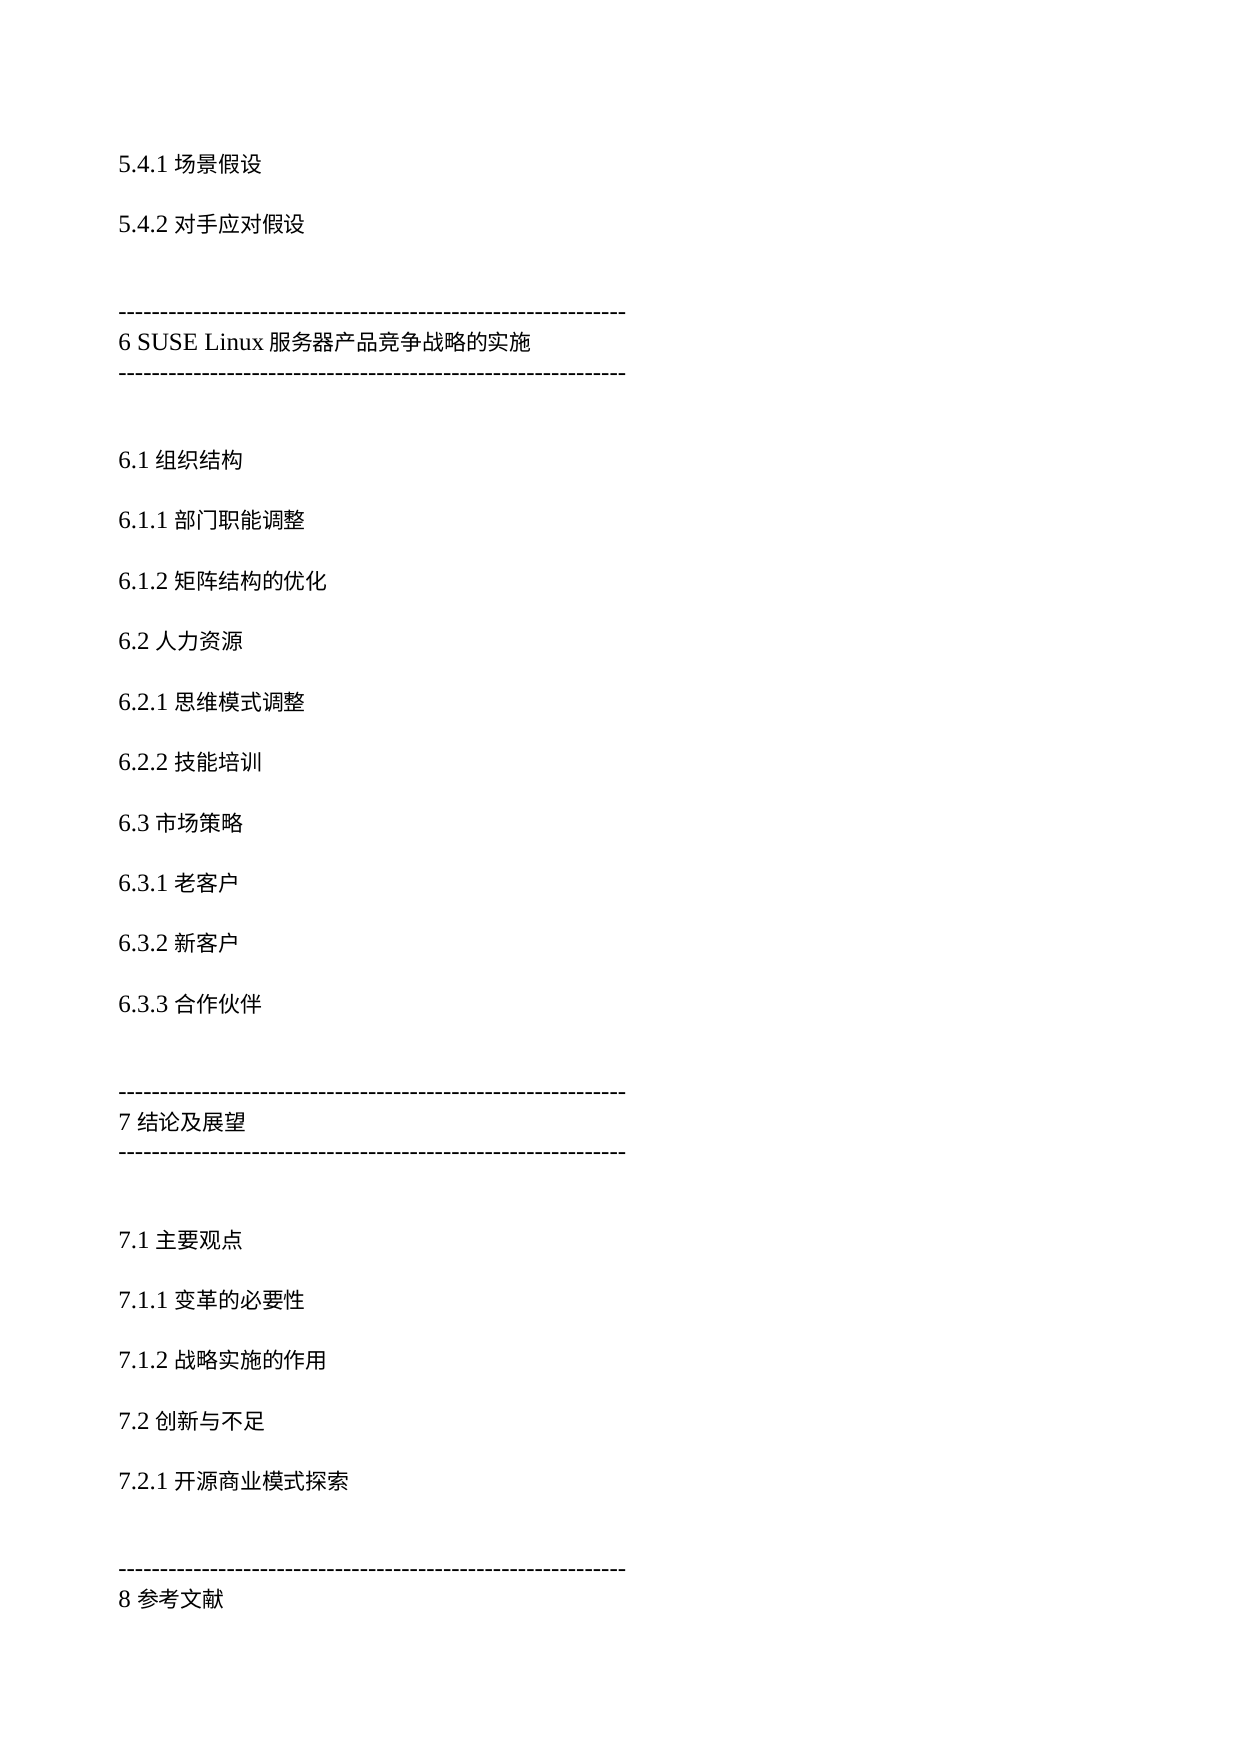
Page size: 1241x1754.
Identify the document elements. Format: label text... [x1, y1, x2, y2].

text 7.1 主要观点 [118, 1223, 1122, 1254]
text ------------------------------------------------------------- [118, 296, 1122, 325]
text 7.1.1 变革的必要性 [118, 1283, 1122, 1315]
text ------------------------------------------------------------- [118, 1136, 1122, 1165]
text 6.2 人力资源 [118, 624, 1122, 656]
text 8 参考文献 [118, 1582, 1122, 1614]
text 6 SUSE Linux服务器产品竞争战略的实施 [118, 325, 1122, 357]
text 6.2.1 思维模式调整 [118, 685, 1122, 716]
text 5.4.1 场景假设 [118, 147, 1122, 178]
text 6.3.1 老客户 [118, 866, 1122, 898]
text 7.2.1 开源商业模式探索 [118, 1464, 1122, 1496]
text 7.2 创新与不足 [118, 1404, 1122, 1436]
text 7.1.2 战略实施的作用 [118, 1343, 1122, 1375]
text 6.3 市场策略 [118, 806, 1122, 837]
text ------------------------------------------------------------- [118, 1553, 1122, 1582]
text 6.2.2 技能培训 [118, 745, 1122, 777]
text 5.4.2 对手应对假设 [118, 207, 1122, 239]
text ------------------------------------------------------------- [118, 1076, 1122, 1105]
text ------------------------------------------------------------- [118, 357, 1122, 386]
text 6.1.1 部门职能调整 [118, 503, 1122, 535]
text 6.3.2 新客户 [118, 926, 1122, 958]
text 6.1.2 矩阵结构的优化 [118, 564, 1122, 596]
text 6.3.3 合作伙伴 [118, 987, 1122, 1018]
text 6.1 组织结构 [118, 443, 1122, 475]
text 7 结论及展望 [118, 1105, 1122, 1136]
